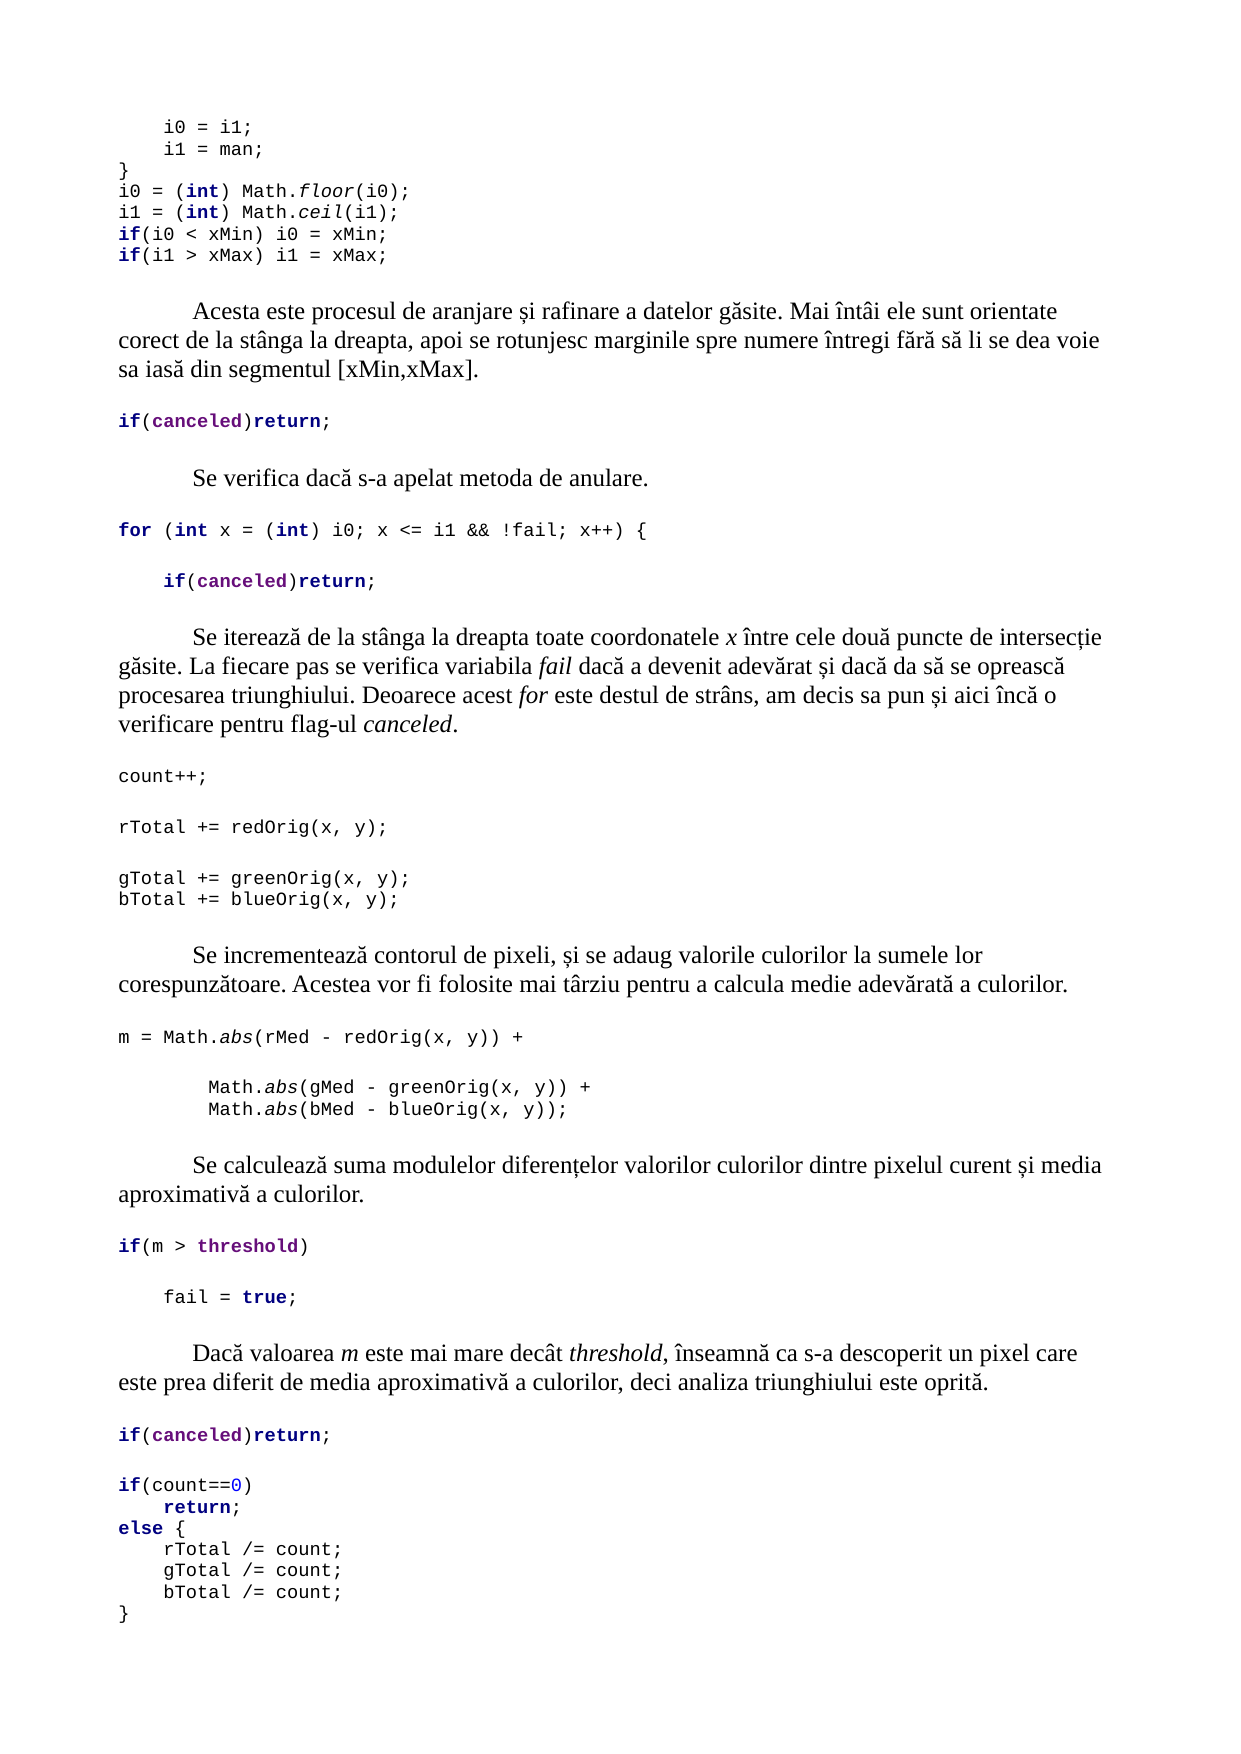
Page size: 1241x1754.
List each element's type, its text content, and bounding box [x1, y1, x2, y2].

text Se calculează suma modulelor diferențelor valorilor culorilor dintre pixelul curent și media aproximativă a culorilor. [118, 1150, 1122, 1208]
text gTotal /= count; [118, 1561, 1122, 1582]
text i0 = i1; [118, 118, 1122, 139]
text } [118, 1604, 1122, 1625]
text Se verifica dacă s-a apelat metoda de anulare. [118, 463, 1122, 492]
text Dacă valoarea m este mai mare decât threshold, înseamnă ca s-a descoperit un pixel care este prea diferit de media aproximativă a culorilor, deci analiza triunghiului este oprită. [118, 1338, 1122, 1396]
text for (int x = (int) i0; x <= i1 && !fail; x++) { [118, 521, 1122, 542]
text Se incrementează contorul de pixeli, și se adaug valorile culorilor la sumele lor corespunzătoare. Acestea vor fi folosite mai târziu pentru a calcula medie adevărată a culorilor. [118, 940, 1122, 998]
text i0 = (int) Math.floor(i0); [118, 182, 1122, 203]
text Se iterează de la stânga la dreapta toate coordonatele x între cele două puncte de intersecție găsite. La fiecare pas se verifica variabila fail dacă a devenit adevărat și dacă da să se oprească procesarea triunghiului. Deoarece acest for este destul de strâns, am decis sa pun și aici încă o verificare pentru flag-ul canceled. [118, 622, 1122, 737]
text else { [118, 1519, 1122, 1540]
text if(i0 < xMin) i0 = xMin; [118, 224, 1122, 246]
text } [118, 161, 1122, 182]
text i1 = (int) Math.ceil(i1); [118, 203, 1122, 224]
text bTotal /= count; [118, 1582, 1122, 1604]
text if(canceled)return; [118, 572, 1122, 593]
text fail = true; [118, 1288, 1122, 1309]
text if(count==0) [118, 1476, 1122, 1497]
text if(canceled)return; [118, 1426, 1122, 1447]
text Math.abs(bMed - blueOrig(x, y)); [118, 1099, 1122, 1121]
text rTotal /= count; [118, 1540, 1122, 1561]
text Math.abs(gMed - greenOrig(x, y)) + [118, 1078, 1122, 1099]
text Acesta este procesul de aranjare și rafinare a datelor găsite. Mai întâi ele sunt orientate corect de la stânga la dreapta, apoi se rotunjesc marginile spre numere întregi fără să li se dea voie sa iasă din segmentul [xMin,xMax]. [118, 296, 1122, 383]
text i1 = man; [118, 139, 1122, 161]
text gTotal += greenOrig(x, y); [118, 868, 1122, 890]
text m = Math.abs(rMed - redOrig(x, y)) + [118, 1027, 1122, 1049]
text if(m > threshold) [118, 1237, 1122, 1258]
text if(i1 > xMax) i1 = xMax; [118, 246, 1122, 267]
text if(canceled)return; [118, 412, 1122, 433]
text rTotal += redOrig(x, y); [118, 818, 1122, 839]
text count++; [118, 767, 1122, 788]
text return; [118, 1497, 1122, 1519]
text bTotal += blueOrig(x, y); [118, 890, 1122, 911]
